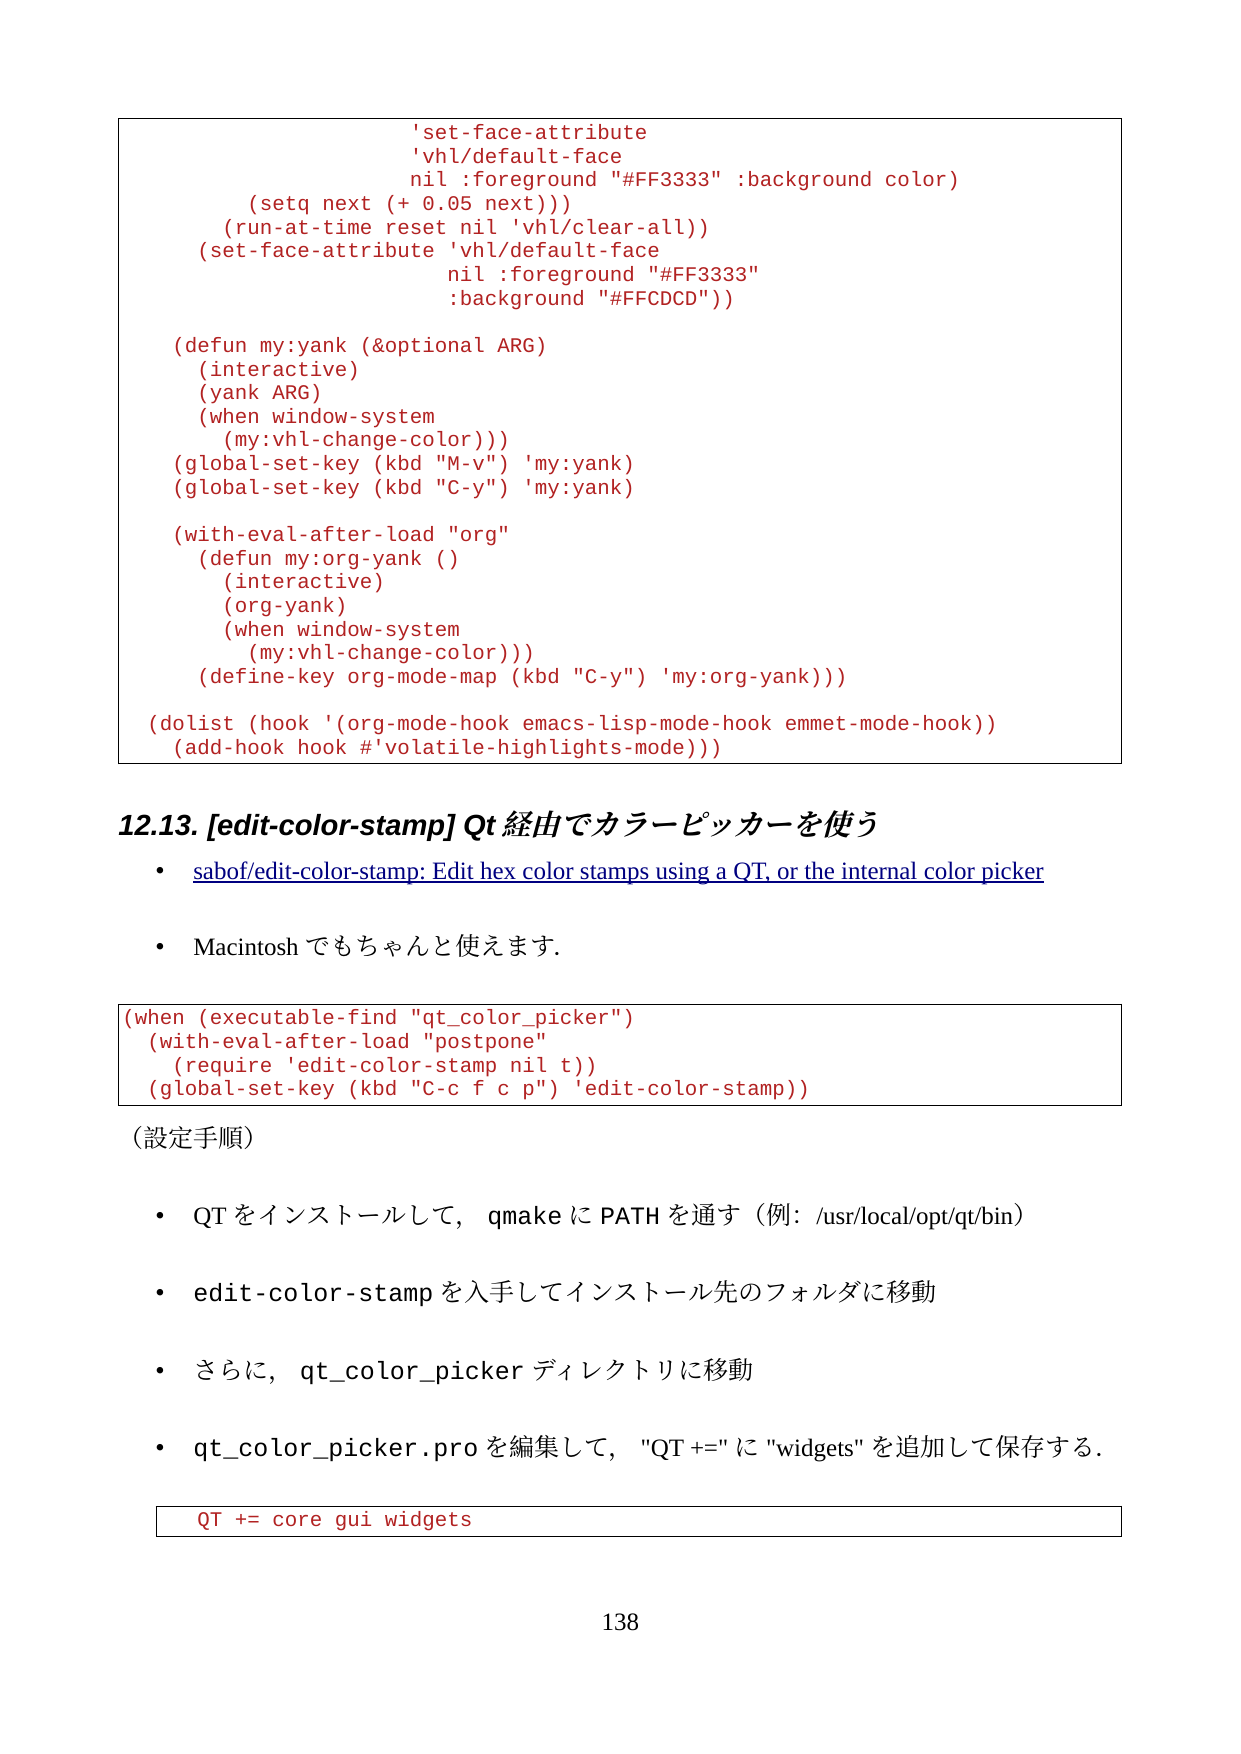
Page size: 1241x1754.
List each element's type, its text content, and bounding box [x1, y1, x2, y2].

text (my:vhl-change-color))) [119, 426, 1121, 449]
list QT をインストールして， qmake に PATH を通す（例：/usr/local/opt/qt/bin） [156, 1196, 1122, 1261]
list QT += core gui widgets [157, 1507, 1121, 1536]
text (define-key org-mode-map (kbd "C-y") 'my:org-yank))) [119, 662, 1121, 686]
text (set-face-attribute 'vhl/default-face [119, 236, 1121, 260]
text nil :foreground "#FF3333" :background color) [119, 165, 1121, 189]
text (interactive) [119, 567, 1121, 591]
text (setq next (+ 0.05 next))) [119, 189, 1121, 213]
list sabof/edit-color-stamp: Edit hex color stamps using a QT, or the internal color picker [156, 856, 1122, 914]
text (interactive) [119, 354, 1121, 378]
list さらに， qt_color_picker ディレクトリに移動 [156, 1351, 1122, 1416]
text (require 'edit-color-stamp nil t)) [119, 1051, 1121, 1074]
text (yank ARG) [119, 378, 1121, 402]
text (global-set-key (kbd "C-y") 'my:yank) [119, 473, 1121, 496]
text (global-set-key (kbd "C-c f c p") 'edit-color-stamp)) [119, 1074, 1121, 1105]
text (when (executable-find "qt_color_picker") [119, 1005, 1121, 1027]
text (when window-system [119, 402, 1121, 426]
text 'set-face-attribute [119, 119, 1121, 142]
text (global-set-key (kbd "M-v") 'my:yank) [119, 449, 1121, 473]
text (org-yank) [119, 591, 1121, 615]
text （設定手順） [118, 1118, 1122, 1183]
text (add-hook hook #'volatile-highlights-mode))) [119, 733, 1121, 763]
subtitle [edit-color-stamp] Qt経由でカラーピッカーを使う [118, 802, 1122, 844]
text (my:vhl-change-color))) [119, 638, 1121, 662]
text nil :foreground "#FF3333" [119, 260, 1121, 284]
text (dolist (hook '(org-mode-hook emacs-lisp-mode-hook emmet-mode-hook)) [119, 709, 1121, 733]
list Macintosh でもちゃんと使えます． [156, 926, 1122, 991]
text (with-eval-after-load "postpone" [119, 1027, 1121, 1051]
text 'vhl/default-face [119, 142, 1121, 165]
text (when window-system [119, 615, 1121, 638]
text (defun my:yank (&optional ARG) [119, 331, 1121, 354]
list qt_color_picker.pro を編集して， "QT +=" に "widgets" を追加して保存する． [156, 1428, 1122, 1493]
list edit-color-stamp を入手してインストール先のフォルダに移動 [156, 1273, 1122, 1338]
text (run-at-time reset nil 'vhl/clear-all)) [119, 213, 1121, 236]
text (with-eval-after-load "org" [119, 520, 1121, 544]
text :background "#FFCDCD")) [119, 284, 1121, 307]
text (defun my:org-yank () [119, 544, 1121, 567]
